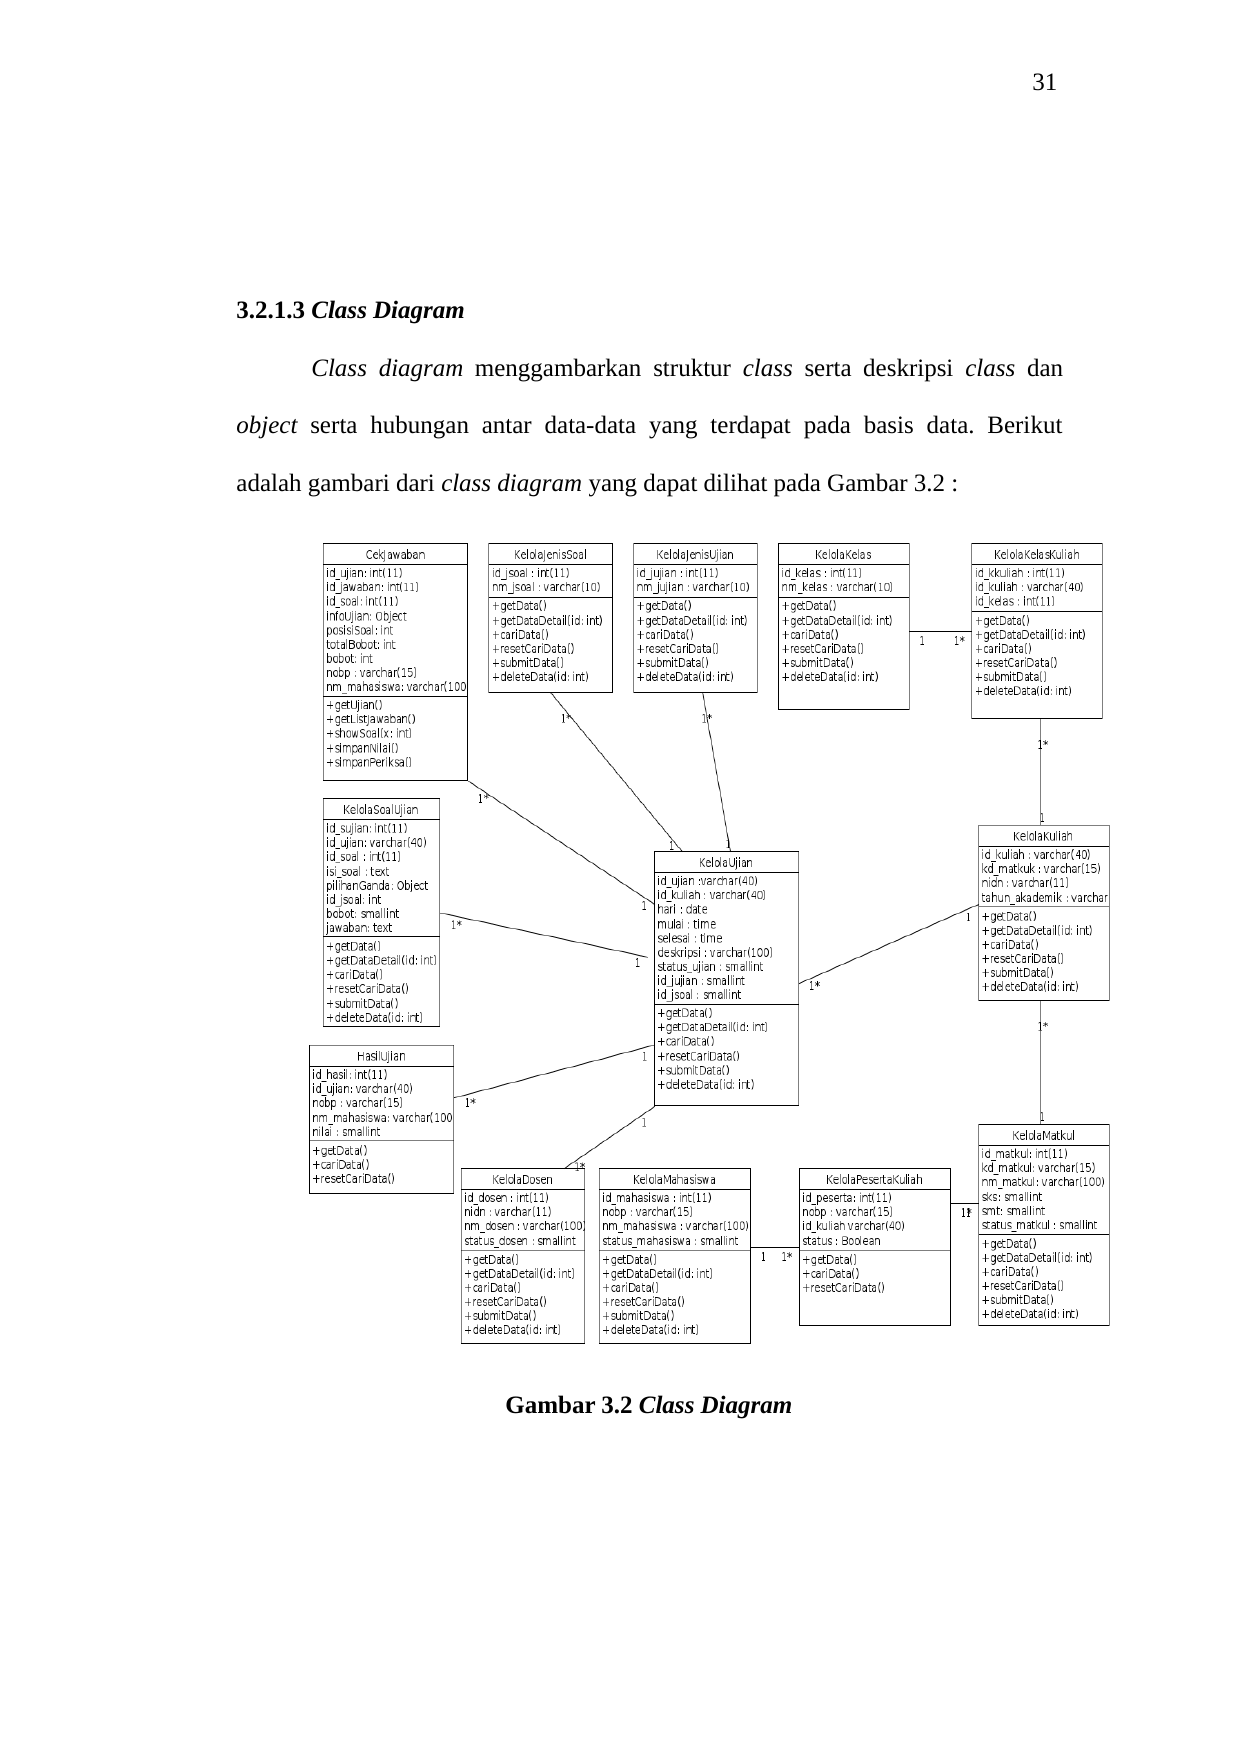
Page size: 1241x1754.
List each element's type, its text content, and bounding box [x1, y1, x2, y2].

picture [295, 525, 1123, 1361]
text Gambar 3.2 Class Diagram [236, 1390, 1063, 1418]
subtitle 3.2.1.3 Class Diagram [236, 295, 1063, 324]
text Class diagram menggambarkan struktur class serta deskripsi class dan object serta hubungan antar data-data yang terdapat pada basis data. Berikut adalah gambari dari class diagram yang dapat dilihat pada Gambar 3.2 : [236, 353, 1063, 497]
